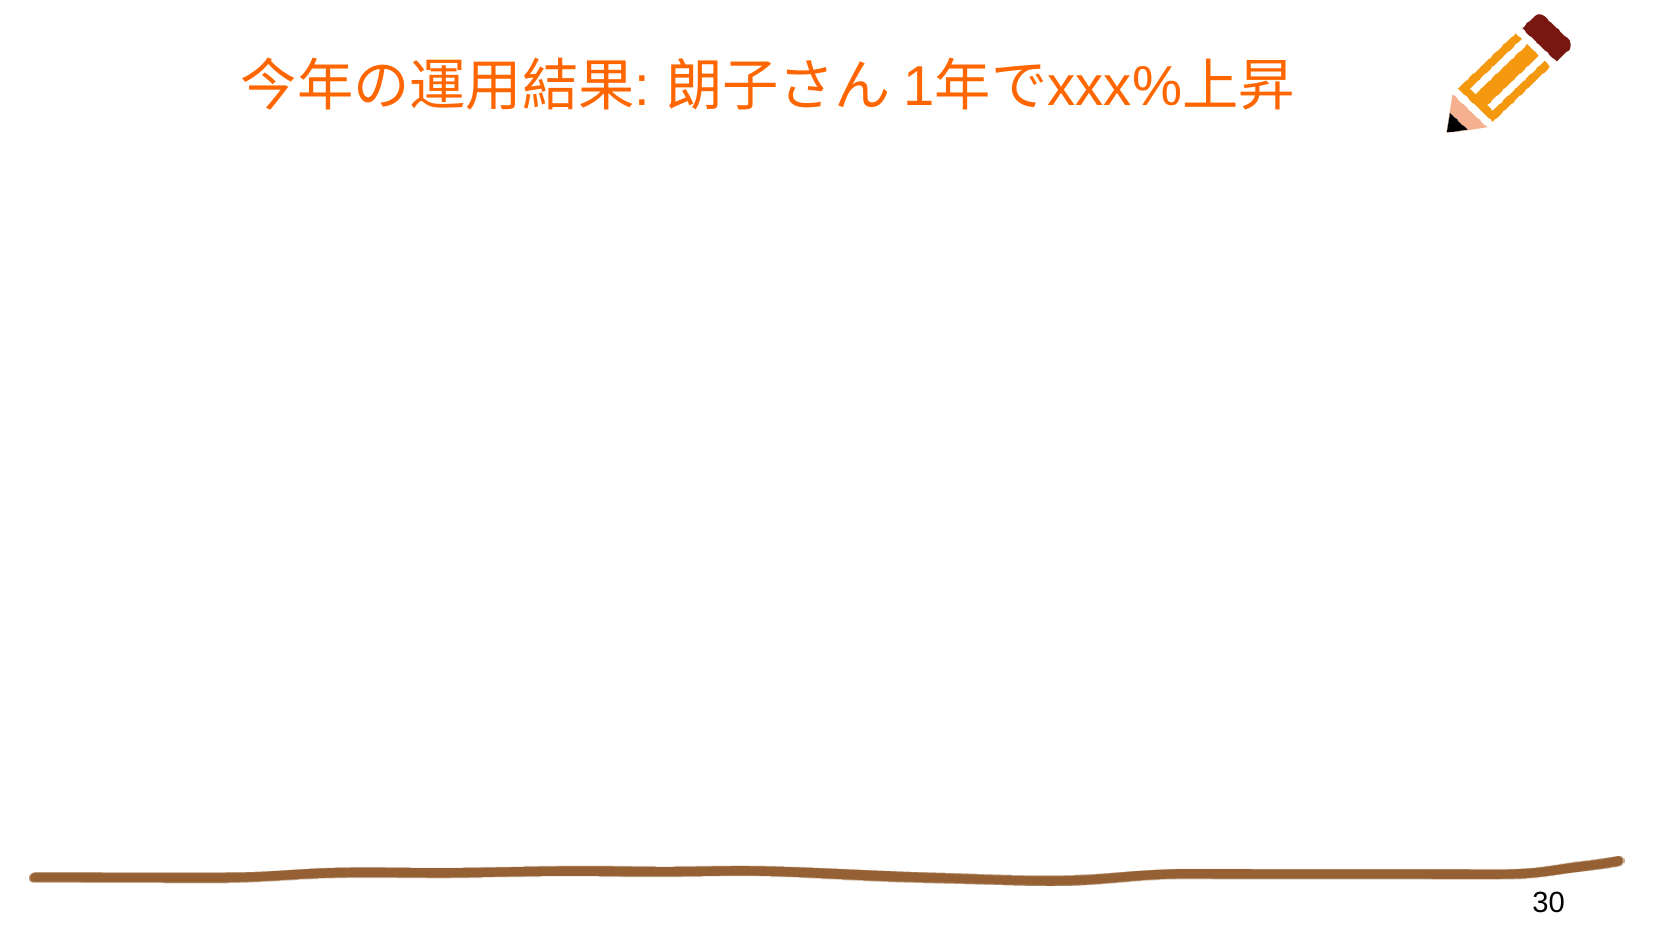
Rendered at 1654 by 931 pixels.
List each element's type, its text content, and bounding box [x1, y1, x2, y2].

title 今年の運用結果: 朗子さん 1年でxxx%上昇 [88, 29, 1447, 133]
picture [29, 856, 1625, 886]
picture [1446, 14, 1571, 133]
